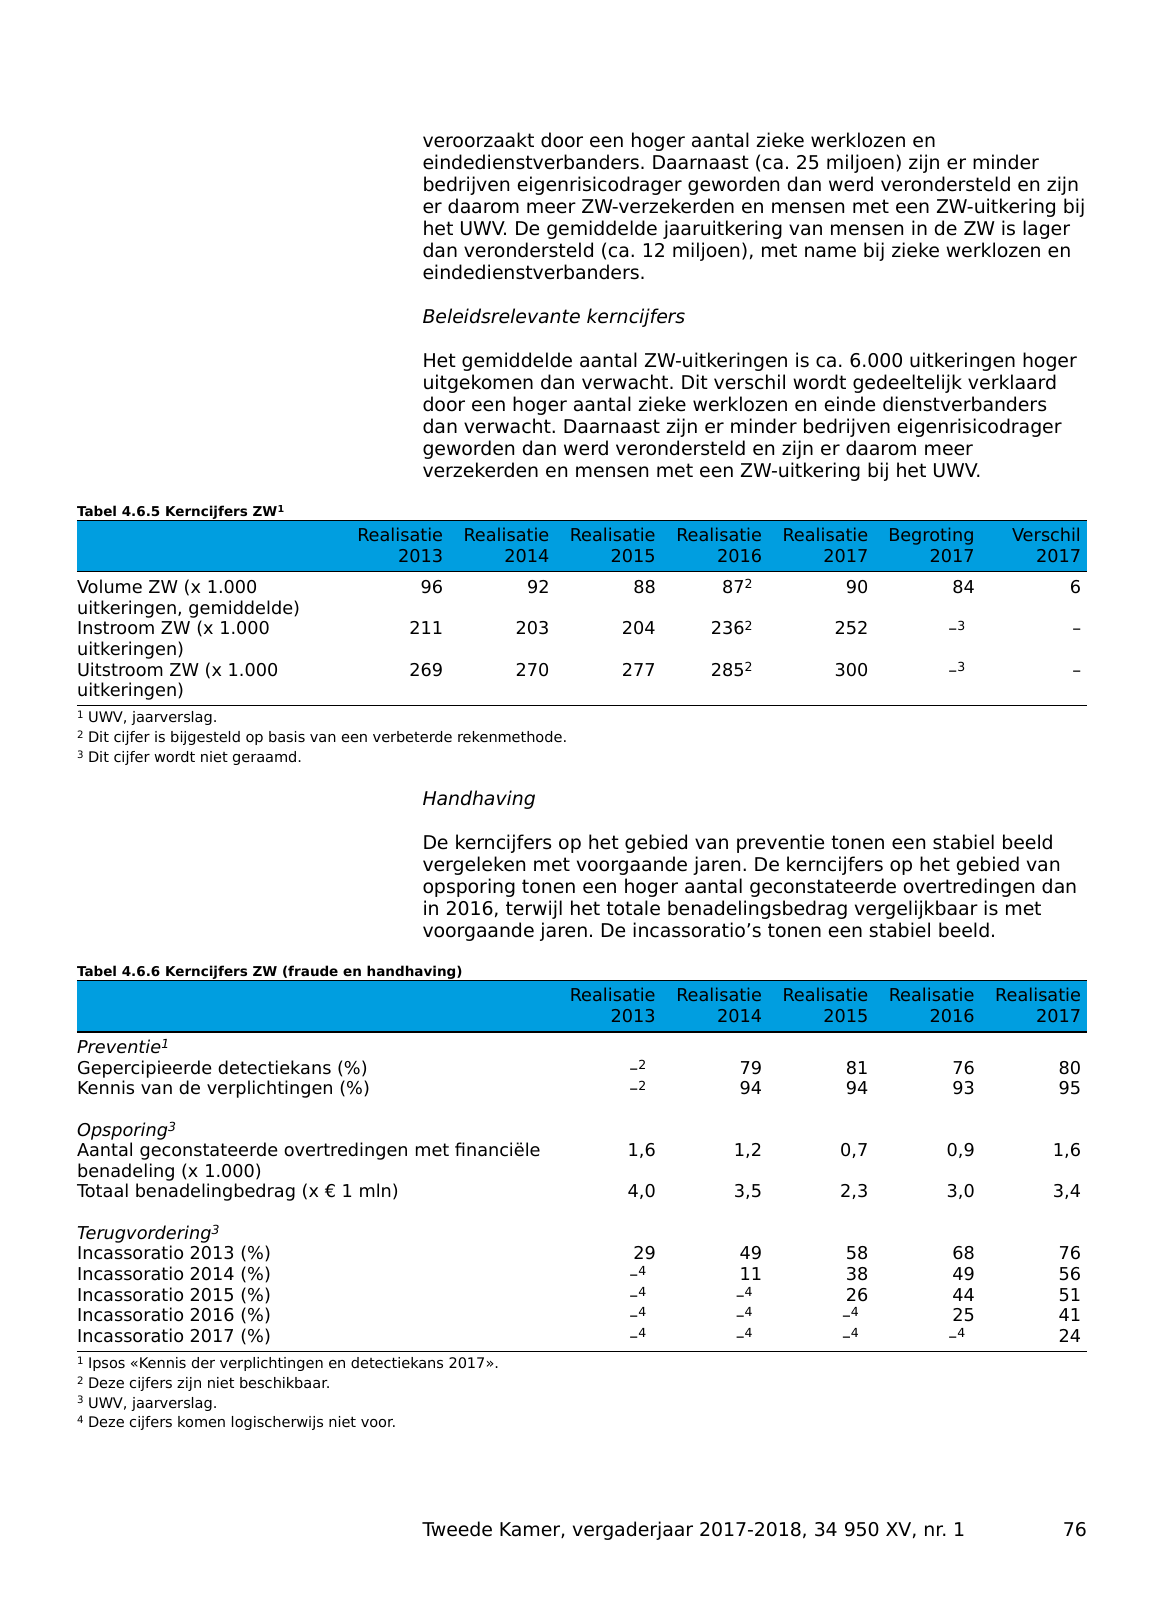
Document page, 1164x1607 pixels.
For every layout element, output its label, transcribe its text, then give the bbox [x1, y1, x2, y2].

table_cell 3,0 [874, 1181, 980, 1202]
table_cell [874, 1223, 980, 1243]
table_cell Instroom ZW (x 1.000 uitkeringen) [77, 618, 342, 659]
table_cell [768, 1033, 874, 1058]
table_cell 41 [980, 1305, 1087, 1326]
table_cell [661, 1202, 768, 1223]
table_cell Realisatie 2017 [768, 521, 874, 571]
table_cell Terugvordering3 [77, 1223, 555, 1243]
table_cell 95 [980, 1078, 1087, 1099]
table_cell Incassoratio 2016 (%) [77, 1305, 555, 1326]
table_cell 4,0 [555, 1181, 661, 1202]
table_cell Realisatie 2014 [449, 521, 555, 571]
table_cell 49 [661, 1243, 768, 1264]
table_cell Uitstroom ZW (x 1.000 uitkeringen) [77, 660, 342, 705]
table_cell 0,7 [768, 1140, 874, 1181]
table_cell 1,6 [980, 1140, 1087, 1181]
table_cell 29 [555, 1243, 661, 1264]
table_cell –2 [555, 1058, 661, 1078]
table_cell 80 [980, 1058, 1087, 1078]
table_cell 51 [980, 1285, 1087, 1305]
subtitle Beleidsrelevante kerncijfers [422, 306, 1087, 328]
table_cell 1 Ipsos «Kennis der verplichtingen en detectiekans 2017». 2 Deze cijfers zijn niet beschikbaar. 3 UWV, jaarverslag. 4 Deze cijfers komen logischerwijs niet voor. [77, 1352, 1087, 1431]
table_cell [77, 1202, 555, 1223]
table_cell 38 [768, 1264, 874, 1284]
table_cell Incassoratio 2014 (%) [77, 1264, 555, 1284]
table_header Tabel 4.6.5 Kerncijfers ZW1 [77, 504, 1087, 519]
table_cell Aantal geconstateerde overtredingen met financiële benadeling (x 1.000) [77, 1140, 555, 1181]
table_cell –4 [874, 1326, 980, 1351]
table_cell 3,4 [980, 1181, 1087, 1202]
table_cell 1,2 [661, 1140, 768, 1181]
table_cell [874, 1120, 980, 1140]
table_cell –4 [555, 1305, 661, 1326]
table_cell 26 [768, 1285, 874, 1305]
table_cell Realisatie 2013 [555, 981, 661, 1031]
table_cell [661, 1223, 768, 1243]
table_cell 88 [555, 572, 661, 618]
table_cell [661, 1120, 768, 1140]
table_cell – [980, 618, 1087, 659]
table_cell [768, 1099, 874, 1119]
table_cell 24 [980, 1326, 1087, 1351]
table_cell 79 [661, 1058, 768, 1078]
table_cell 76 [980, 1243, 1087, 1264]
table_cell 2362 [661, 618, 768, 659]
table_cell –4 [661, 1305, 768, 1326]
text Het gemiddelde aantal ZW-uitkeringen is ca. 6.000 uitkeringen hoger uitgekomen dan verwacht. Dit verschil wordt gedeeltelijk verklaard door een hoger aantal zieke werklozen en einde dienstverbanders dan verwacht. Daarnaast zijn er minder bedrijven eigenrisicodrager geworden dan werd verondersteld en zijn er daarom meer verzekerden en mensen met een ZW-uitkering bij het UWV. [422, 350, 1087, 482]
table_cell [874, 1033, 980, 1058]
table_cell –4 [768, 1305, 874, 1326]
table_cell –4 [555, 1264, 661, 1284]
table_cell 76 [874, 1058, 980, 1078]
table_cell [874, 1099, 980, 1119]
table_cell 84 [874, 572, 980, 618]
table_cell 92 [449, 572, 555, 618]
table_cell 300 [768, 660, 874, 705]
table_cell 68 [874, 1243, 980, 1264]
table_cell 96 [343, 572, 449, 618]
table_cell 1,6 [555, 1140, 661, 1181]
table_cell Begroting 2017 [874, 521, 980, 571]
table_cell Realisatie 2016 [874, 981, 980, 1031]
table_cell – [980, 660, 1087, 705]
table_cell Preventie1 [77, 1033, 555, 1058]
table_cell 56 [980, 1264, 1087, 1284]
table_cell Incassoratio 2017 (%) [77, 1326, 555, 1351]
table_cell 11 [661, 1264, 768, 1284]
table_cell [768, 1223, 874, 1243]
table_cell –4 [661, 1285, 768, 1305]
table_cell Volume ZW (x 1.000 uitkeringen, gemiddelde) [77, 572, 342, 618]
table_cell 872 [661, 572, 768, 618]
table_cell Incassoratio 2013 (%) [77, 1243, 555, 1264]
table_cell [661, 1033, 768, 1058]
table_cell 3,5 [661, 1181, 768, 1202]
table_cell [980, 1223, 1087, 1243]
table_cell 44 [874, 1285, 980, 1305]
table_cell 1 UWV, jaarverslag. 2 Dit cijfer is bijgesteld op basis van een verbeterde rekenmethode. 3 Dit cijfer wordt niet geraamd. [77, 706, 1087, 766]
table_cell Realisatie 2015 [555, 521, 661, 571]
table_cell Totaal benadelingbedrag (x € 1 mln) [77, 1181, 555, 1202]
table_cell Realisatie 2017 [980, 981, 1087, 1031]
table_cell 252 [768, 618, 874, 659]
table_cell –4 [555, 1326, 661, 1351]
table_cell [77, 1099, 555, 1119]
table_cell [980, 1033, 1087, 1058]
table_cell [768, 1120, 874, 1140]
table_cell 2852 [661, 660, 768, 705]
table_cell 269 [343, 660, 449, 705]
table_header Tabel 4.6.6 Kerncijfers ZW (fraude en handhaving) [77, 964, 1087, 980]
table_cell 203 [449, 618, 555, 659]
table_cell 270 [449, 660, 555, 705]
table_cell –3 [874, 618, 980, 659]
table_cell 94 [661, 1078, 768, 1099]
table_cell 90 [768, 572, 874, 618]
table_cell 2,3 [768, 1181, 874, 1202]
table_cell Gepercipieerde detectiekans (%) [77, 1058, 555, 1078]
table_cell Realisatie 2016 [661, 521, 768, 571]
table_cell 25 [874, 1305, 980, 1326]
table_cell Verschil 2017 [980, 521, 1087, 571]
table_cell [555, 1202, 661, 1223]
table_cell [555, 1120, 661, 1140]
table_cell [555, 1033, 661, 1058]
table_cell Kennis van de verplichtingen (%) [77, 1078, 555, 1099]
table_cell [980, 1120, 1087, 1140]
table_cell [874, 1202, 980, 1223]
table_cell Incassoratio 2015 (%) [77, 1285, 555, 1305]
table_cell [77, 521, 342, 571]
subtitle Handhaving [422, 788, 1087, 810]
table_cell –2 [555, 1078, 661, 1099]
table_cell 49 [874, 1264, 980, 1284]
table_cell –3 [874, 660, 980, 705]
table_cell 58 [768, 1243, 874, 1264]
table_cell 6 [980, 572, 1087, 618]
text veroorzaakt door een hoger aantal zieke werklozen en eindedienstverbanders. Daarnaast (ca. 25 miljoen) zijn er minder bedrijven eigenrisicodrager geworden dan werd verondersteld en zijn er daarom meer ZW-verzekerden en mensen met een ZW-uitkering bij het UWV. De gemiddelde jaaruitkering van mensen in de ZW is lager dan verondersteld (ca. 12 miljoen), met name bij zieke werklozen en eindedienstverbanders. [422, 130, 1087, 284]
table_cell Realisatie 2014 [661, 981, 768, 1031]
table_cell Opsporing3 [77, 1120, 555, 1140]
table_cell [77, 981, 555, 1031]
table_cell 211 [343, 618, 449, 659]
table_cell [768, 1202, 874, 1223]
table_cell 0,9 [874, 1140, 980, 1181]
table_cell 277 [555, 660, 661, 705]
table_cell –4 [661, 1326, 768, 1351]
table_cell [555, 1223, 661, 1243]
table_cell 93 [874, 1078, 980, 1099]
table_cell 94 [768, 1078, 874, 1099]
table_cell [980, 1099, 1087, 1119]
table_cell Realisatie 2013 [343, 521, 449, 571]
text De kerncijfers op het gebied van preventie tonen een stabiel beeld vergeleken met voorgaande jaren. De kerncijfers op het gebied van opsporing tonen een hoger aantal geconstateerde overtredingen dan in 2016, terwijl het totale benadelingsbedrag vergelijkbaar is met voorgaande jaren. De incassoratio’s tonen een stabiel beeld. [422, 832, 1087, 942]
table_cell –4 [768, 1326, 874, 1351]
table_cell [555, 1099, 661, 1119]
table_cell [661, 1099, 768, 1119]
table_cell 81 [768, 1058, 874, 1078]
table_cell –4 [555, 1285, 661, 1305]
table_cell [980, 1202, 1087, 1223]
table_cell Realisatie 2015 [768, 981, 874, 1031]
table_cell 204 [555, 618, 661, 659]
